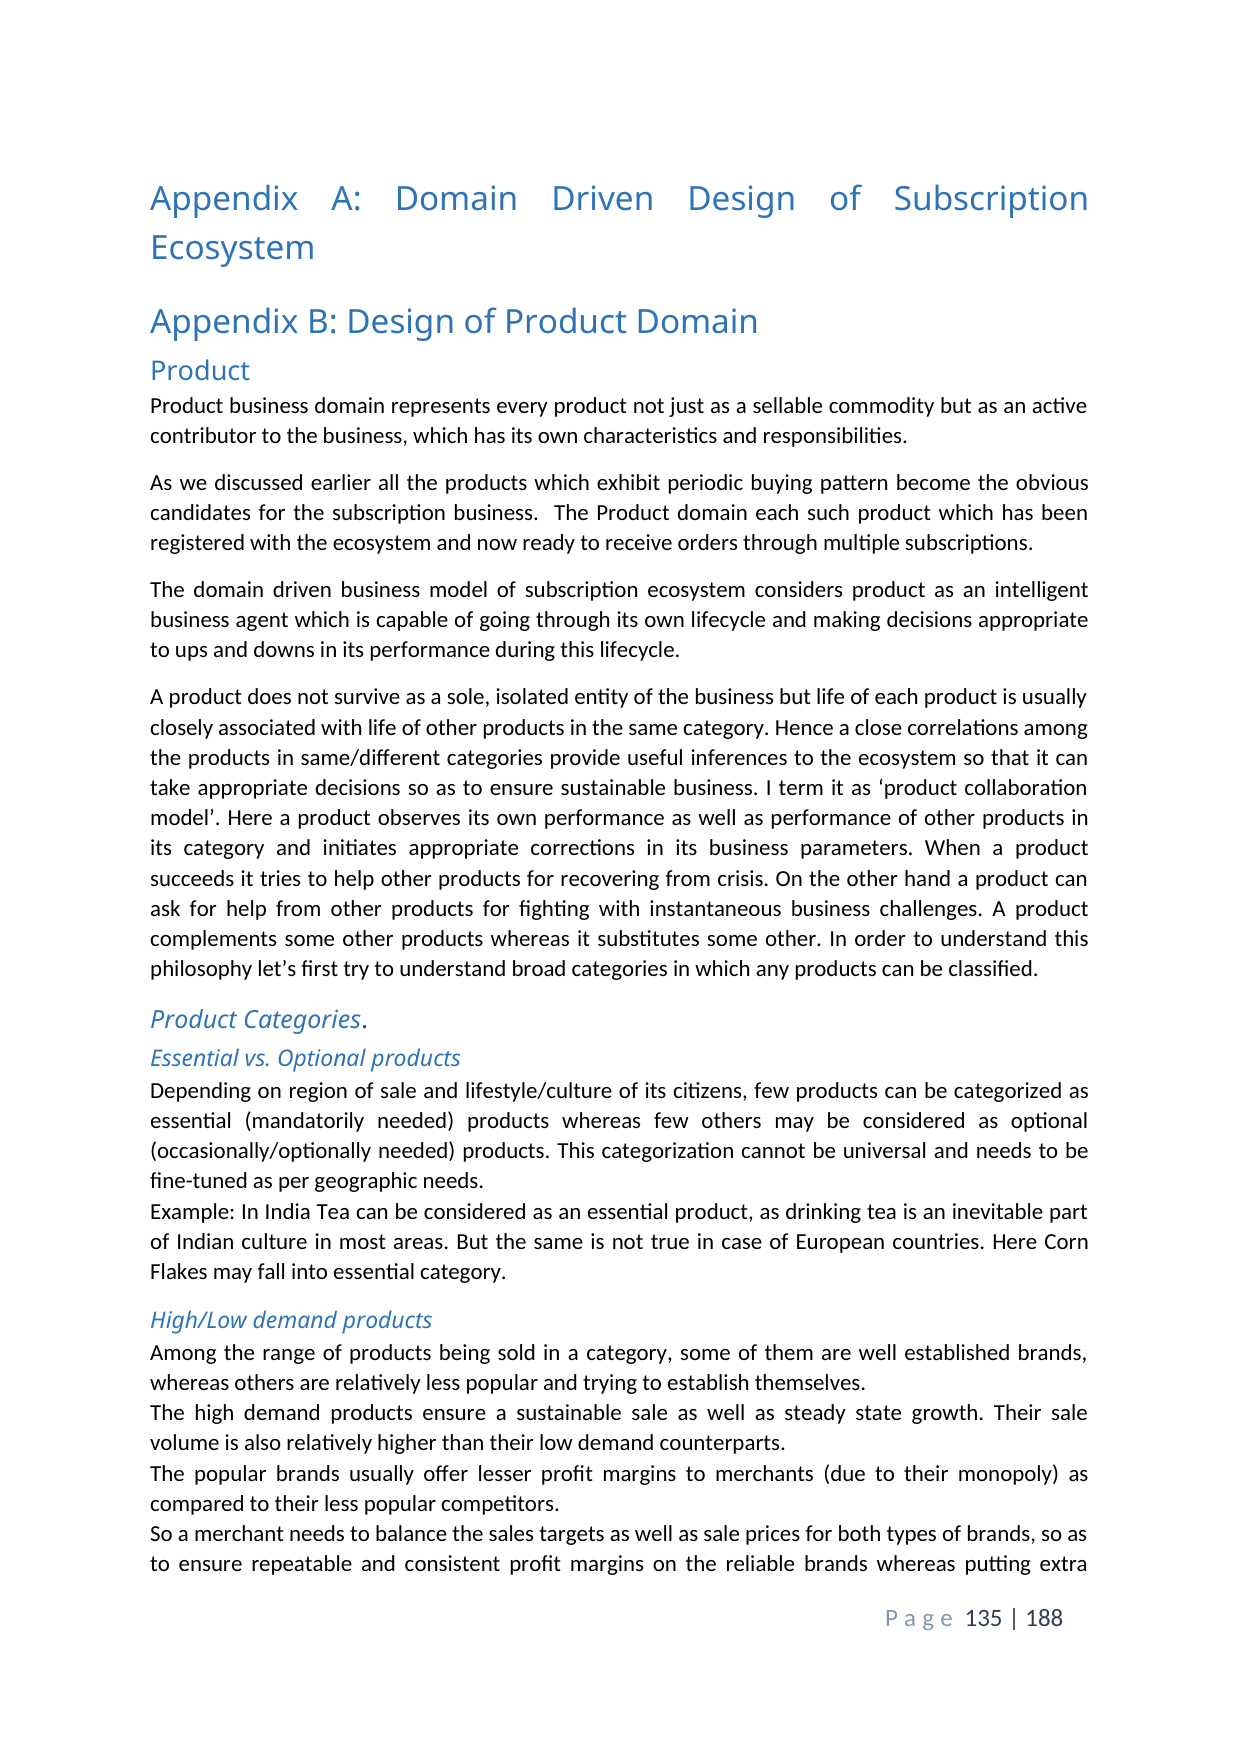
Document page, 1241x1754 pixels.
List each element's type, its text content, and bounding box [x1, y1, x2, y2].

text A product does not survive as a sole, isolated entity of the business but life of each product is usually closely associated with life of other products in the same category. Hence a close correlations among the products in same/different categories provide useful inferences to the ecosystem so that it can take appropriate decisions so as to ensure sustainable business. I term it as ‘product collaboration model’. Here a product observes its own performance as well as performance of other products in its category and initiates appropriate corrections in its business parameters. When a product succeeds it tries to help other products for recovering from crisis. On the other hand a product can ask for help from other products for fighting with instantaneous business challenges. A product complements some other products whereas it substitutes some other. In order to understand this philosophy let’s first try to understand broad categories in which any products can be classified. [150, 682, 1090, 982]
text Product business domain represents every product not just as a sellable commodity but as an active contributor to the business, which has its own characteristics and responsibilities. [150, 391, 1090, 449]
list Example: In India Tea can be considered as an essential product, as drinking tea is an inevitable part of Indian culture in most areas. But the same is not true in case of European countries. Here Corn Flakes may fall into essential category. [150, 1197, 1090, 1285]
text As we discussed earlier all the products which exhibit periodic buying pattern become the obvious candidates for the subscription business. The Product domain each such product which has been registered with the ecosystem and now ready to receive orders through multiple subscriptions. [150, 468, 1090, 556]
subtitle Appendix B: Design of Product Domain [150, 298, 1090, 343]
subtitle High/Low demand products [150, 1304, 1090, 1335]
subtitle Product [150, 351, 1090, 388]
subtitle Appendix A: Domain Driven Design of Subscription Ecosystem [150, 175, 1090, 269]
list Among the range of products being sold in a category, some of them are well established brands, whereas others are relatively less popular and trying to establish themselves. [150, 1338, 1090, 1396]
list The high demand products ensure a sustainable sale as well as steady state growth. Their sale volume is also relatively higher than their low demand counterparts. [150, 1398, 1090, 1456]
text The domain driven business model of subscription ecosystem considers product as an intelligent business agent which is capable of going through its own lifecycle and making decisions appropriate to ups and downs in its performance during this lifecycle. [150, 575, 1090, 664]
subtitle Essential vs. Optional products [150, 1042, 1090, 1073]
list The popular brands usually offer lesser profit margins to merchants (due to their monopoly) as compared to their less popular competitors. [150, 1459, 1090, 1517]
list Depending on region of sale and lifestyle/culture of its citizens, few products can be categorized as essential (mandatorily needed) products whereas few others may be considered as optional (occasionally/optionally needed) products. This categorization cannot be universal and needs to be fine-tuned as per geographic needs. [150, 1076, 1090, 1194]
list So a merchant needs to balance the sales targets as well as sale prices for both types of brands, so as to ensure repeatable and consistent profit margins on the reliable brands whereas putting extra [150, 1519, 1090, 1577]
subtitle Product Categories. [150, 1001, 1090, 1035]
